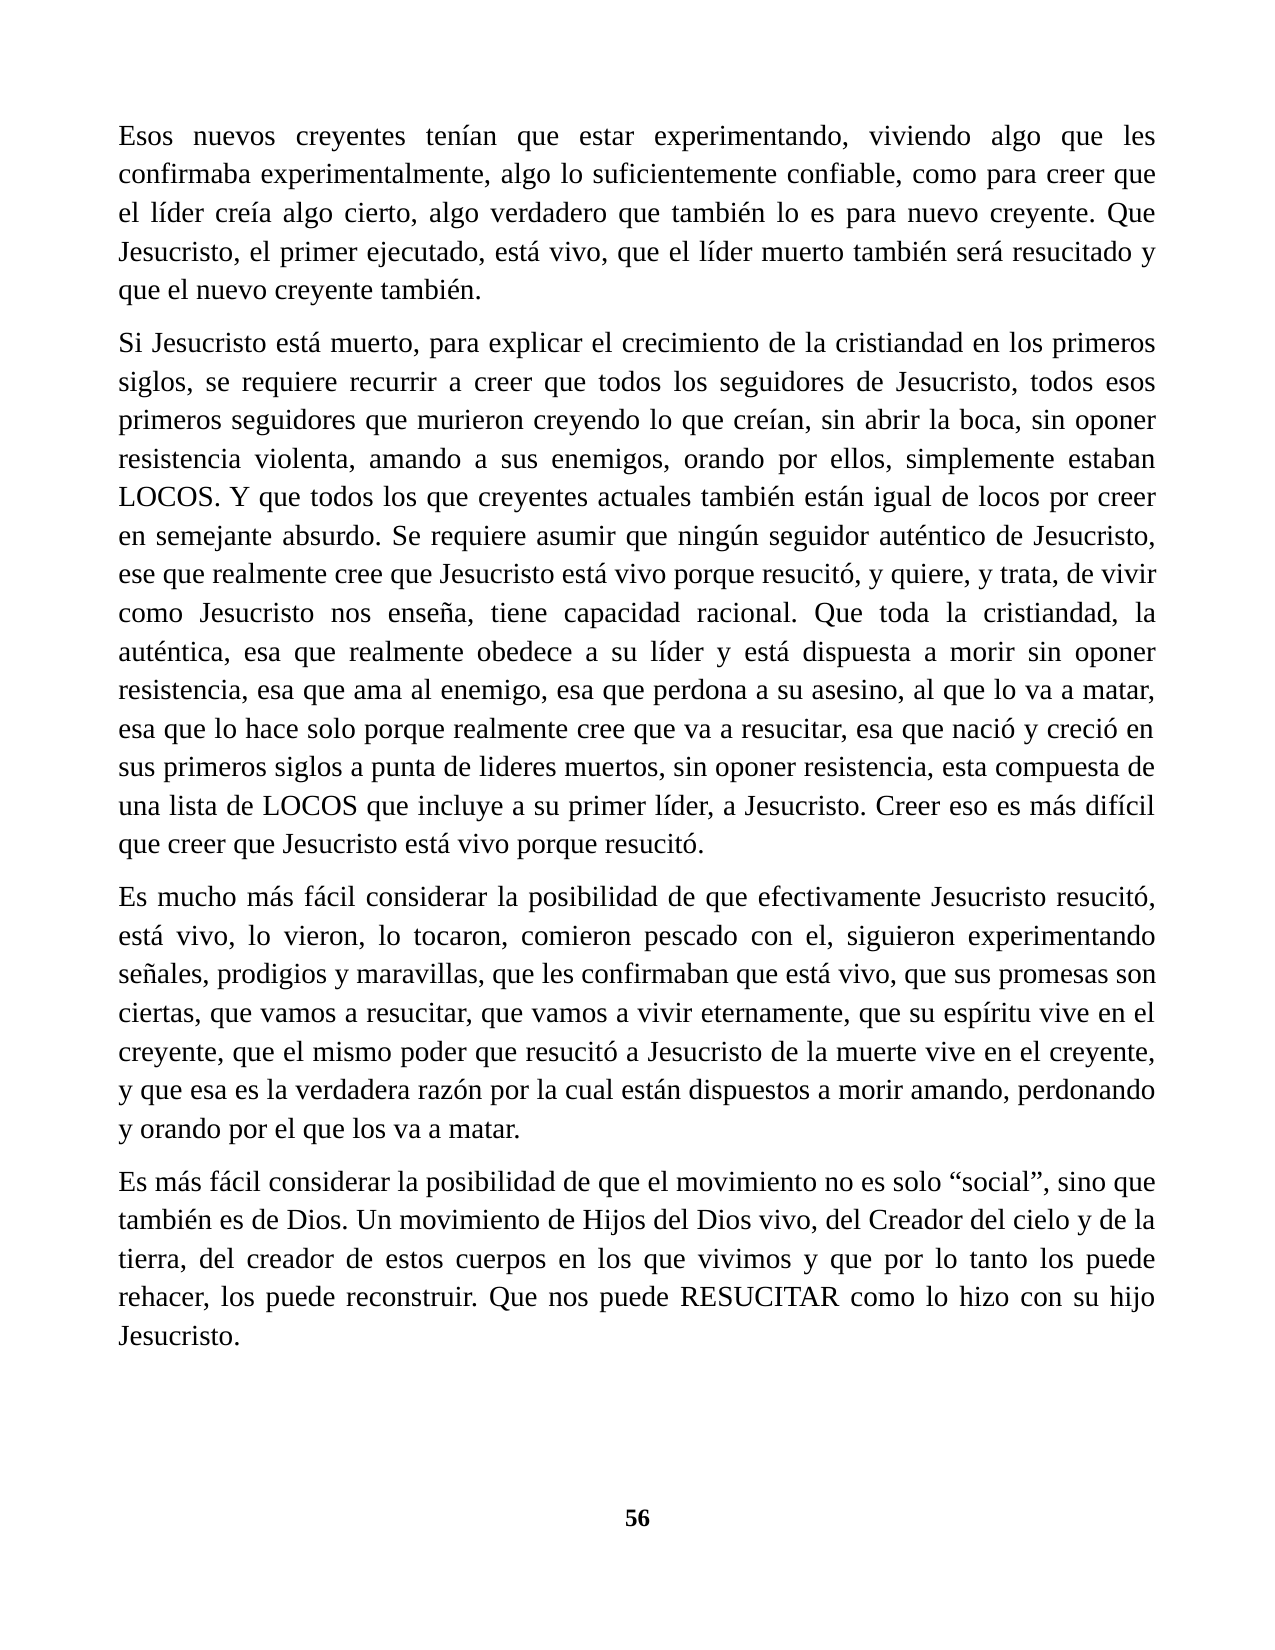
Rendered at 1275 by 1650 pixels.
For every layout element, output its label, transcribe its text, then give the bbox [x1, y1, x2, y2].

text Es mucho más fácil considerar la posibilidad de que efectivamente Jesucristo resucitó, está vivo, lo vieron, lo tocaron, comieron pescado con el, siguieron experimentando señales, prodigios y maravillas, que les confirmaban que está vivo, que sus promesas son ciertas, que vamos a resucitar, que vamos a vivir eternamente, que su espíritu vive en el creyente, que el mismo poder que resucitó a Jesucristo de la muerte vive en el creyente, y que esa es la verdadera razón por la cual están dispuestos a morir amando, perdonando y orando por el que los va a matar. [118, 879, 1157, 1144]
text Esos nuevos creyentes tenían que estar experimentando, viviendo algo que les confirmaba experimentalmente, algo lo suficientemente confiable, como para creer que el líder creía algo cierto, algo verdadero que también lo es para nuevo creyente. Que Jesucristo, el primer ejecutado, está vivo, que el líder muerto también será resucitado y que el nuevo creyente también. [118, 118, 1157, 306]
text Si Jesucristo está muerto, para explicar el crecimiento de la cristiandad en los primeros siglos, se requiere recurrir a creer que todos los seguidores de Jesucristo, todos esos primeros seguidores que murieron creyendo lo que creían, sin abrir la boca, sin oponer resistencia violenta, amando a sus enemigos, orando por ellos, simplemente estaban LOCOS. Y que todos los que creyentes actuales también están igual de locos por creer en semejante absurdo. Se requiere asumir que ningún seguidor auténtico de Jesucristo, ese que realmente cree que Jesucristo está vivo porque resucitó, y quiere, y trata, de vivir como Jesucristo nos enseña, tiene capacidad racional. Que toda la cristiandad, la auténtica, esa que realmente obedece a su líder y está dispuesta a morir sin oponer resistencia, esa que ama al enemigo, esa que perdona a su asesino, al que lo va a matar, esa que lo hace solo porque realmente cree que va a resucitar, esa que nació y creció en sus primeros siglos a punta de lideres muertos, sin oponer resistencia, esta compuesta de una lista de LOCOS que incluye a su primer líder, a Jesucristo. Creer eso es más difícil que creer que Jesucristo está vivo porque resucitó. [118, 325, 1157, 860]
text Es más fácil considerar la posibilidad de que el movimiento no es solo “social”, sino que también es de Dios. Un movimiento de Hijos del Dios vivo, del Creador del cielo y de la tierra, del creador de estos cuerpos en los que vivimos y que por lo tanto los puede rehacer, los puede reconstruir. Que nos puede RESUCITAR como lo hizo con su hijo Jesucristo. [118, 1164, 1157, 1352]
